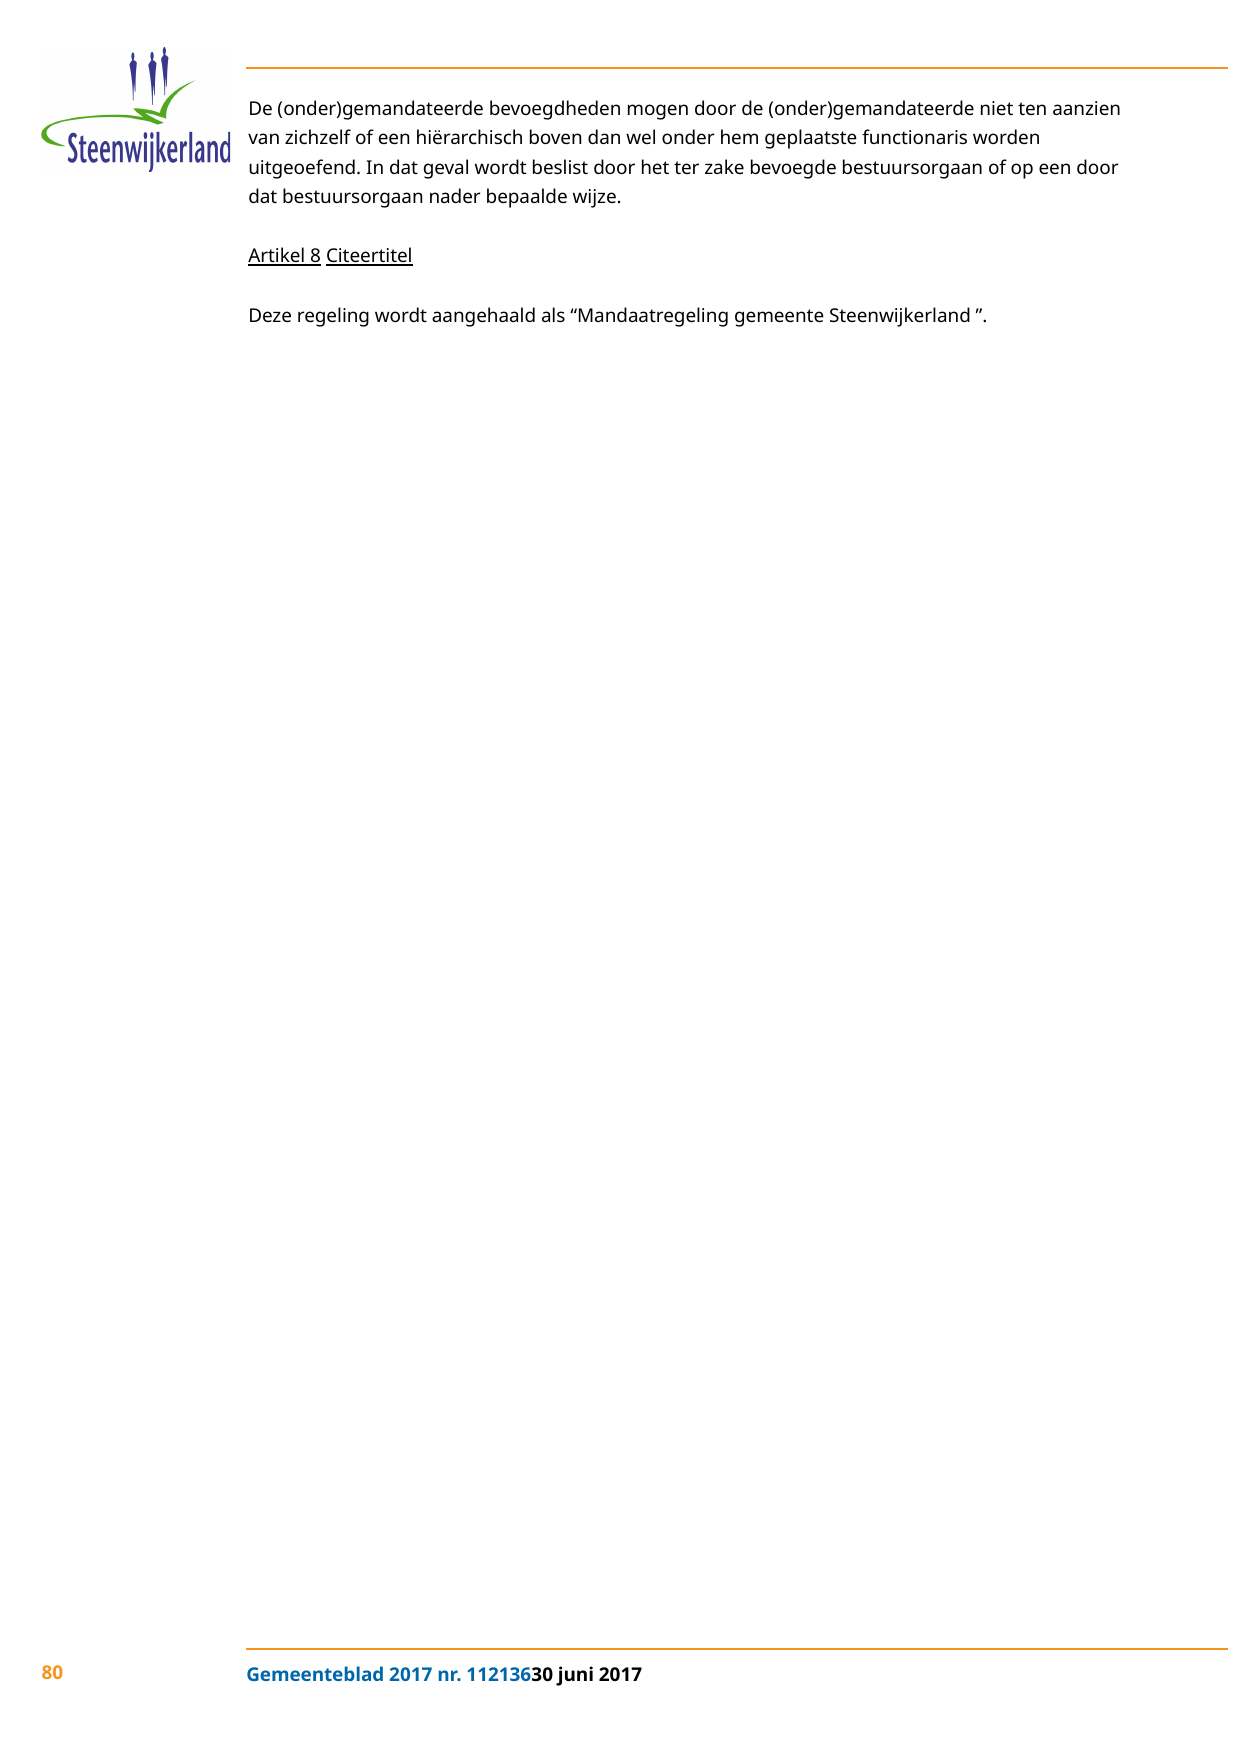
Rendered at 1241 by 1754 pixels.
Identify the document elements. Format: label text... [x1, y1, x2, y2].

picture [41, 47, 231, 172]
text De (onder)gemandateerde bevoegdheden mogen door de (onder)gemandateerde niet ten aanzien van zichzelf of een hiërarchisch boven dan wel onder hem geplaatste functionaris worden uitgeoefend. In dat geval wordt beslist door het ter zake bevoegde bestuursorgaan of op een door dat bestuursorgaan nader bepaalde wijze. [248, 95, 1152, 209]
text Artikel 8 Citeertitel [248, 243, 1152, 268]
text Deze regeling wordt aangehaald als “Mandaatregeling gemeente Steenwijkerland ”. [248, 302, 1152, 328]
